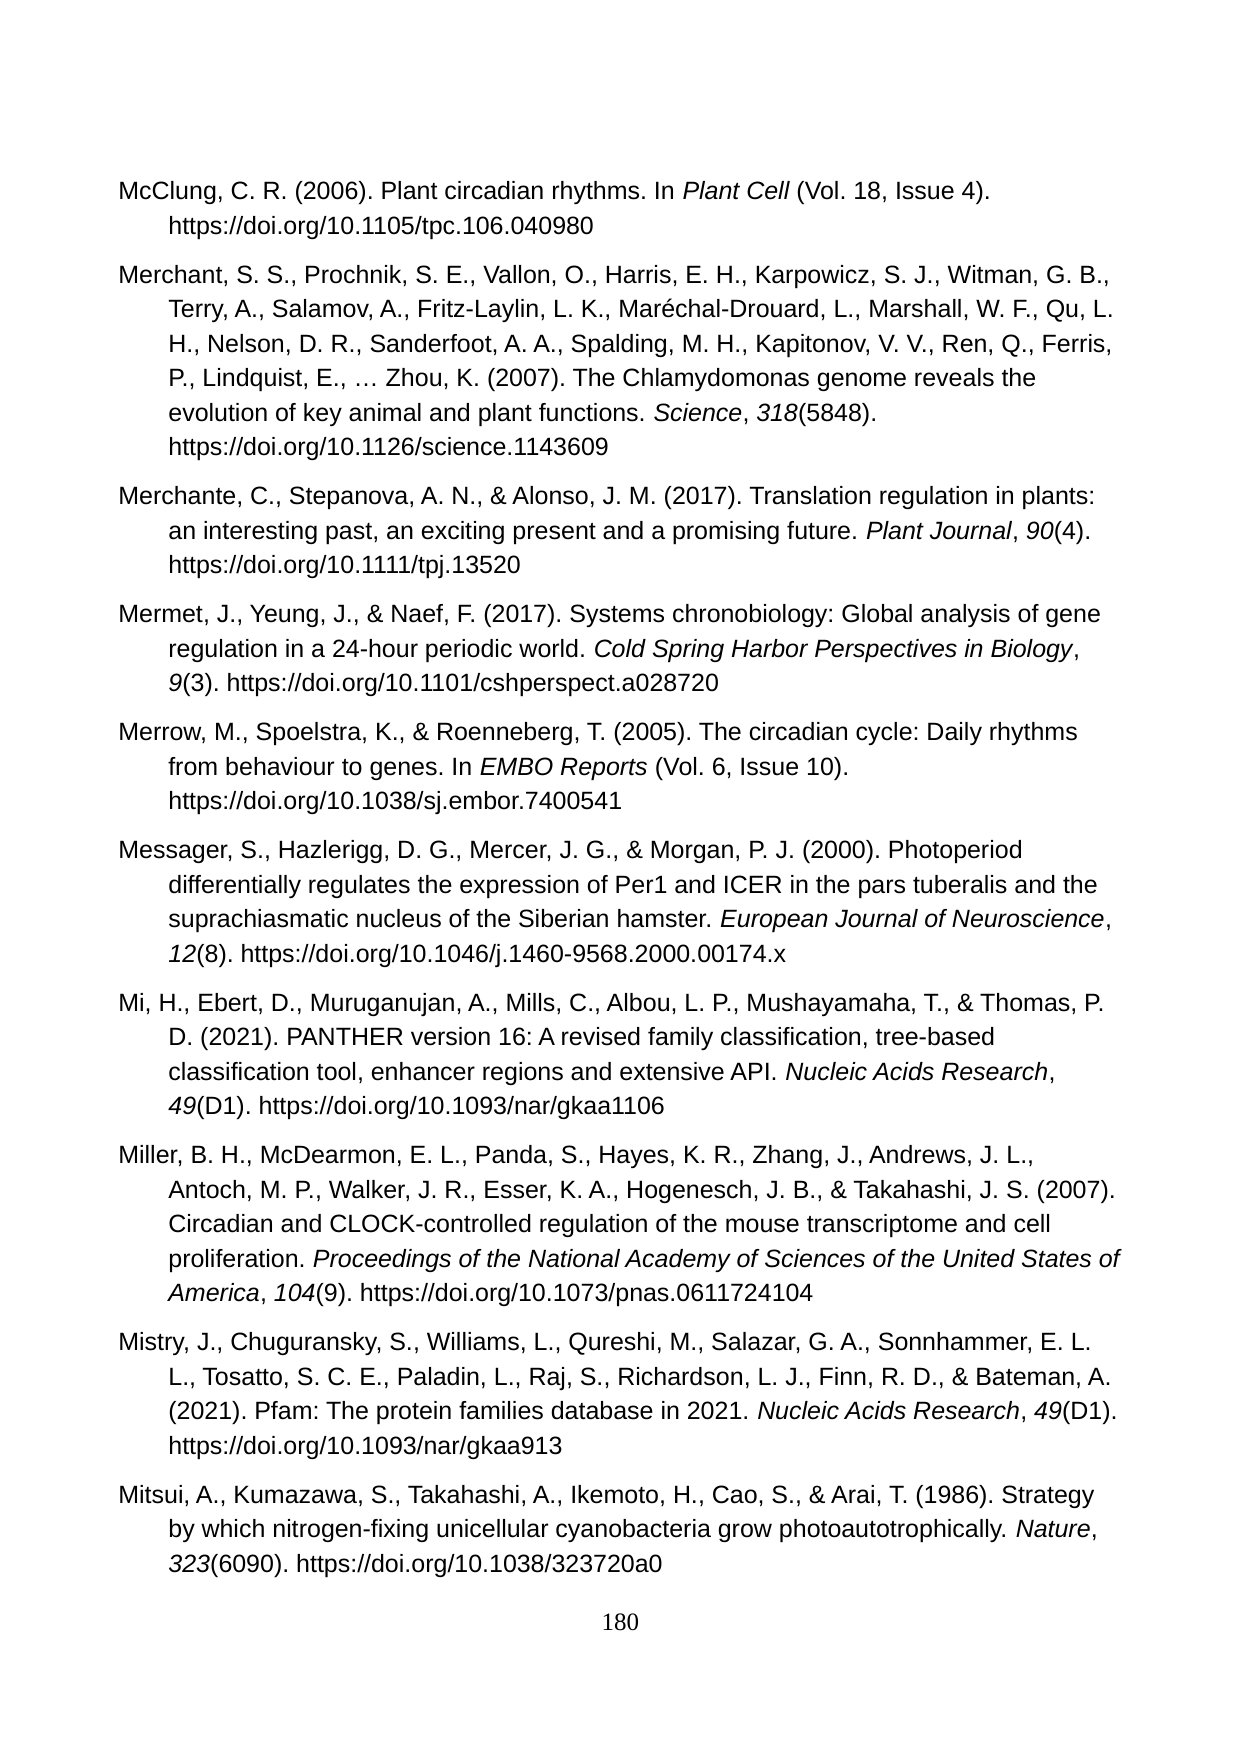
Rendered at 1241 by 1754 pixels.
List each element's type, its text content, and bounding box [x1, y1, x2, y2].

text Messager, S., Hazlerigg, D. G., Mercer, J. G., & Morgan, P. J. (2000). Photoperiod differentially regulates the expression of Per1 and ICER in the pars tuberalis and the suprachiasmatic nucleus of the Siberian hamster. European Journal of Neuroscience, 12(8). https://doi.org/10.1046/j.1460-9568.2000.00174.x [118, 835, 1122, 968]
text Merrow, M., Spoelstra, K., & Roenneberg, T. (2005). The circadian cycle: Daily rhythms from behaviour to genes. In EMBO Reports (Vol. 6, Issue 10). https://doi.org/10.1038/sj.embor.7400541 [118, 717, 1122, 815]
text Mistry, J., Chuguransky, S., Williams, L., Qureshi, M., Salazar, G. A., Sonnhammer, E. L. L., Tosatto, S. C. E., Paladin, L., Raj, S., Richardson, L. J., Finn, R. D., & Bateman, A. (2021). Pfam: The protein families database in 2021. Nucleic Acids Research, 49(D1). https://doi.org/10.1093/nar/gkaa913 [118, 1327, 1122, 1459]
text Miller, B. H., McDearmon, E. L., Panda, S., Hayes, K. R., Zhang, J., Andrews, J. L., Antoch, M. P., Walker, J. R., Esser, K. A., Hogenesch, J. B., & Takahashi, J. S. (2007). Circadian and CLOCK-controlled regulation of the mouse transcriptome and cell proliferation. Proceedings of the National Academy of Sciences of the United States of America, 104(9). https://doi.org/10.1073/pnas.0611724104 [118, 1140, 1122, 1307]
text Mitsui, A., Kumazawa, S., Takahashi, A., Ikemoto, H., Cao, S., & Arai, T. (1986). Strategy by which nitrogen-fixing unicellular cyanobacteria grow photoautotrophically. Nature, 323(6090). https://doi.org/10.1038/323720a0 [118, 1480, 1122, 1578]
text Mermet, J., Yeung, J., & Naef, F. (2017). Systems chronobiology: Global analysis of gene regulation in a 24-hour periodic world. Cold Spring Harbor Perspectives in Biology, 9(3). https://doi.org/10.1101/cshperspect.a028720 [118, 599, 1122, 697]
text Merchant, S. S., Prochnik, S. E., Vallon, O., Harris, E. H., Karpowicz, S. J., Witman, G. B., Terry, A., Salamov, A., Fritz-Laylin, L. K., Maréchal-Drouard, L., Marshall, W. F., Qu, L. H., Nelson, D. R., Sanderfoot, A. A., Spalding, M. H., Kapitonov, V. V., Ren, Q., Ferris, P., Lindquist, E., … Zhou, K. (2007). The Chlamydomonas genome reveals the evolution of key animal and plant functions. Science, 318(5848). https://doi.org/10.1126/science.1143609 [118, 260, 1122, 461]
text Merchante, C., Stepanova, A. N., & Alonso, J. M. (2017). Translation regulation in plants: an interesting past, an exciting present and a promising future. Plant Journal, 90(4). https://doi.org/10.1111/tpj.13520 [118, 481, 1122, 579]
text McClung, C. R. (2006). Plant circadian rhythms. In Plant Cell (Vol. 18, Issue 4). https://doi.org/10.1105/tpc.106.040980 [118, 176, 1122, 239]
text Mi, H., Ebert, D., Muruganujan, A., Mills, C., Albou, L. P., Mushayamaha, T., & Thomas, P. D. (2021). PANTHER version 16: A revised family classification, tree-based classification tool, enhancer regions and extensive API. Nucleic Acids Research, 49(D1). https://doi.org/10.1093/nar/gkaa1106 [118, 988, 1122, 1120]
